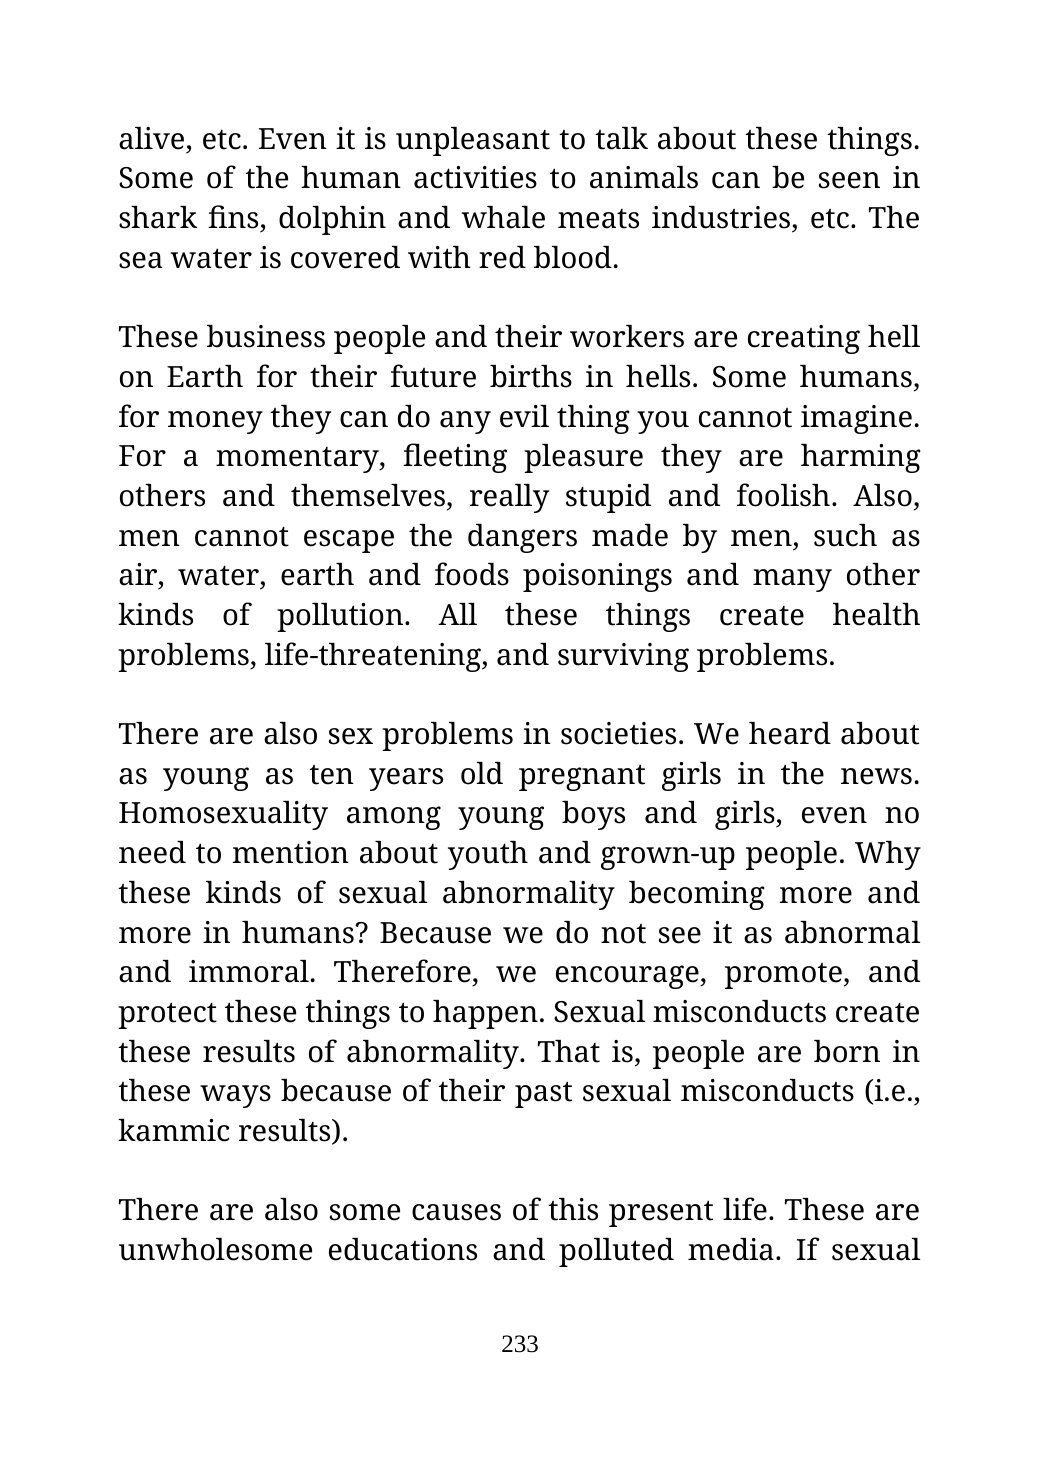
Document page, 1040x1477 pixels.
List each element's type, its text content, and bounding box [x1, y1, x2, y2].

text alive, etc. Even it is unpleasant to talk about these things. Some of the human activities to animals can be seen in shark fins, dolphin and whale meats industries, etc. The sea water is covered with red blood. These business people and their workers are creating hell on Earth for their future births in hells. Some humans, for money they can do any evil thing you cannot imagine. For a momentary, fleeting pleasure they are harming others and themselves, really stupid and foolish. Also, men cannot escape the dangers made by men, such as air, water, earth and foods poisonings and many other kinds of pollution. All these things create health problems, life-threatening, and surviving problems. There are also sex problems in societies. We heard about as young as ten years old pregnant girls in the news. Homosexuality among young boys and girls, even no need to mention about youth and grown-up people. Why these kinds of sexual abnormality becoming more and more in humans? Because we do not see it as abnormal and immoral. Therefore, we encourage, promote, and protect these things to happen. Sexual misconducts create these results of abnormality. That is, people are born in these ways because of their past sexual misconducts (i.e., kammic results). There are also some causes of this present life. These are unwholesome educations and polluted media. If sexual [118, 118, 922, 1269]
